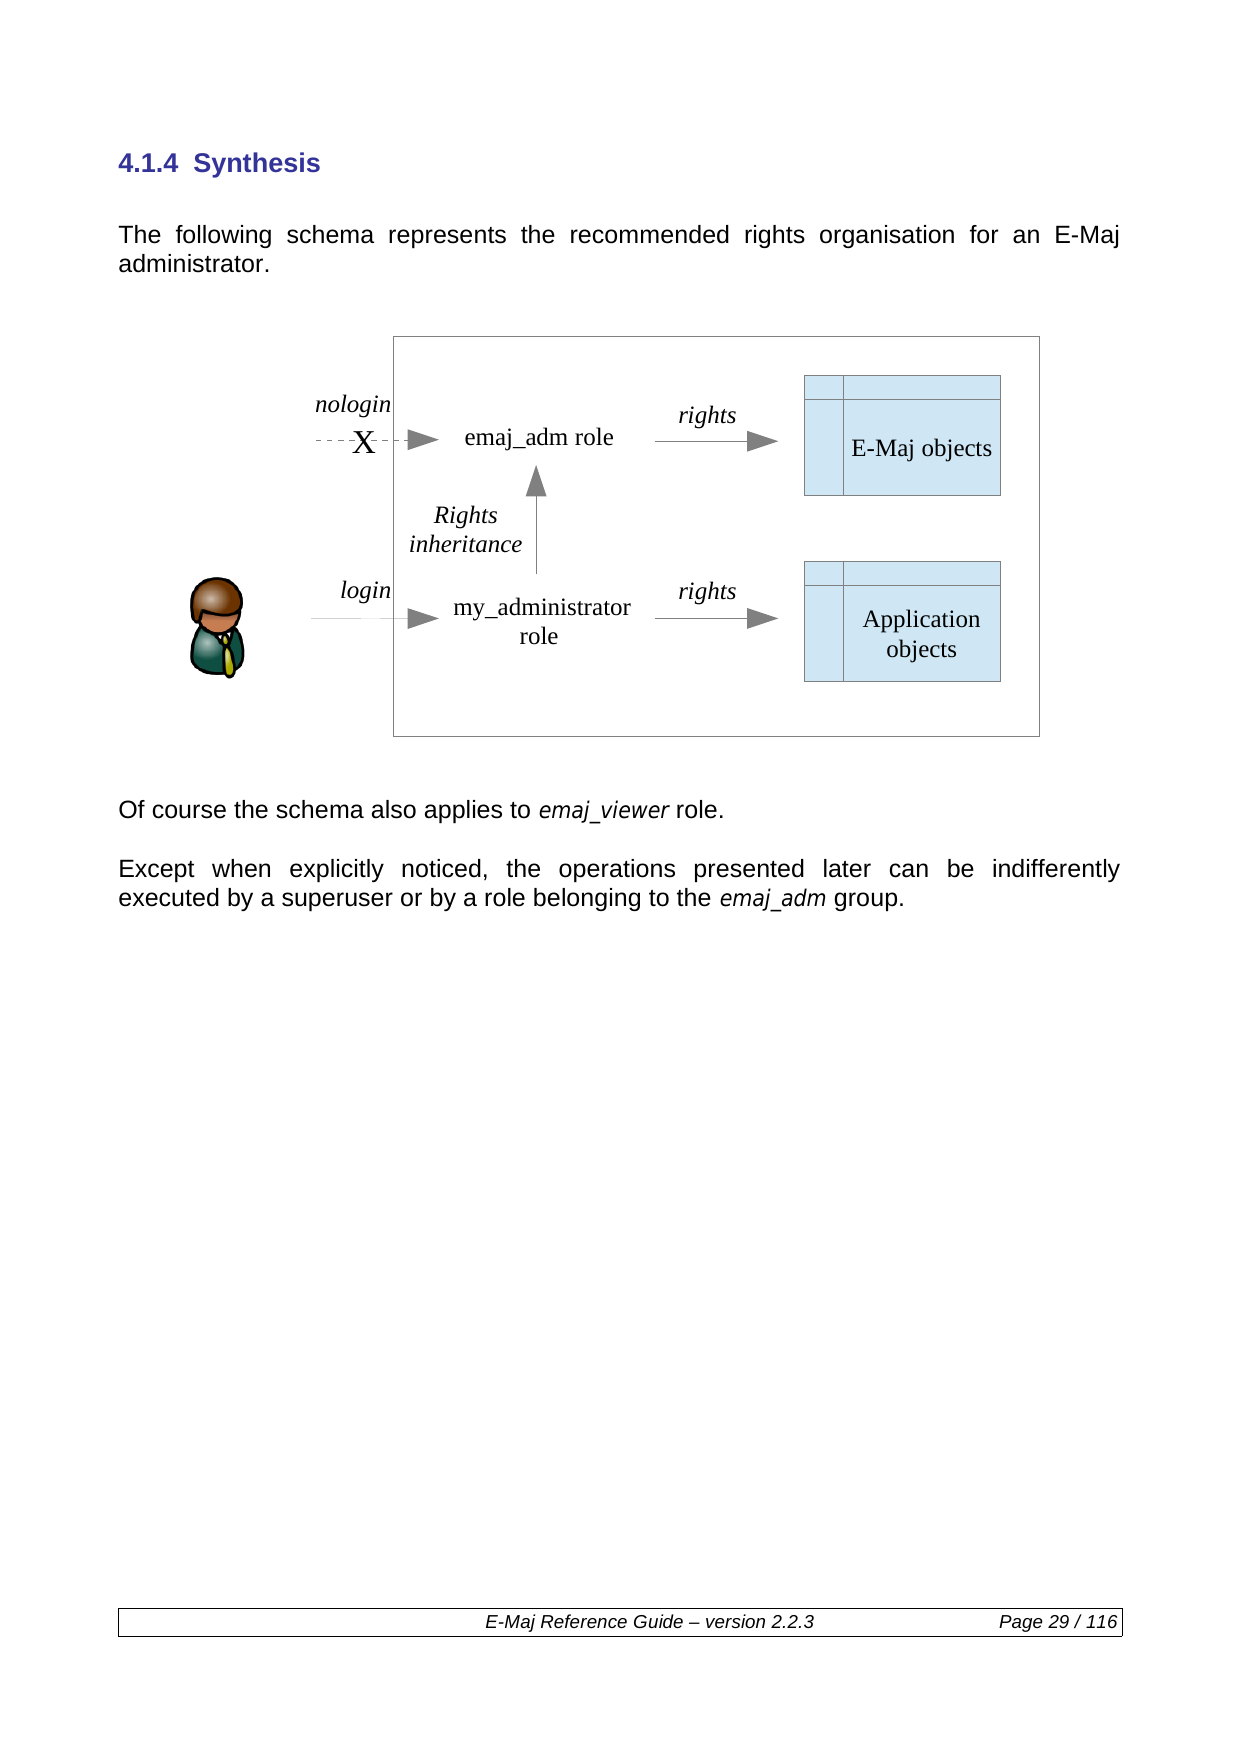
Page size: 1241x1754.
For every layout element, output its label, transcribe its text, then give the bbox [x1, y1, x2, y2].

text The following schema represents the recommended rights organisation for an E-Maj administrator. [118, 220, 1122, 278]
subtitle Synthesis [118, 147, 1122, 178]
text Of course the schema also applies to emaj_viewer role. [118, 795, 1122, 824]
picture [167, 573, 267, 680]
text Except when explicitly noticed, the operations presented later can be indifferently executed by a superuser or by a role belonging to the emaj_adm group. [118, 853, 1122, 912]
